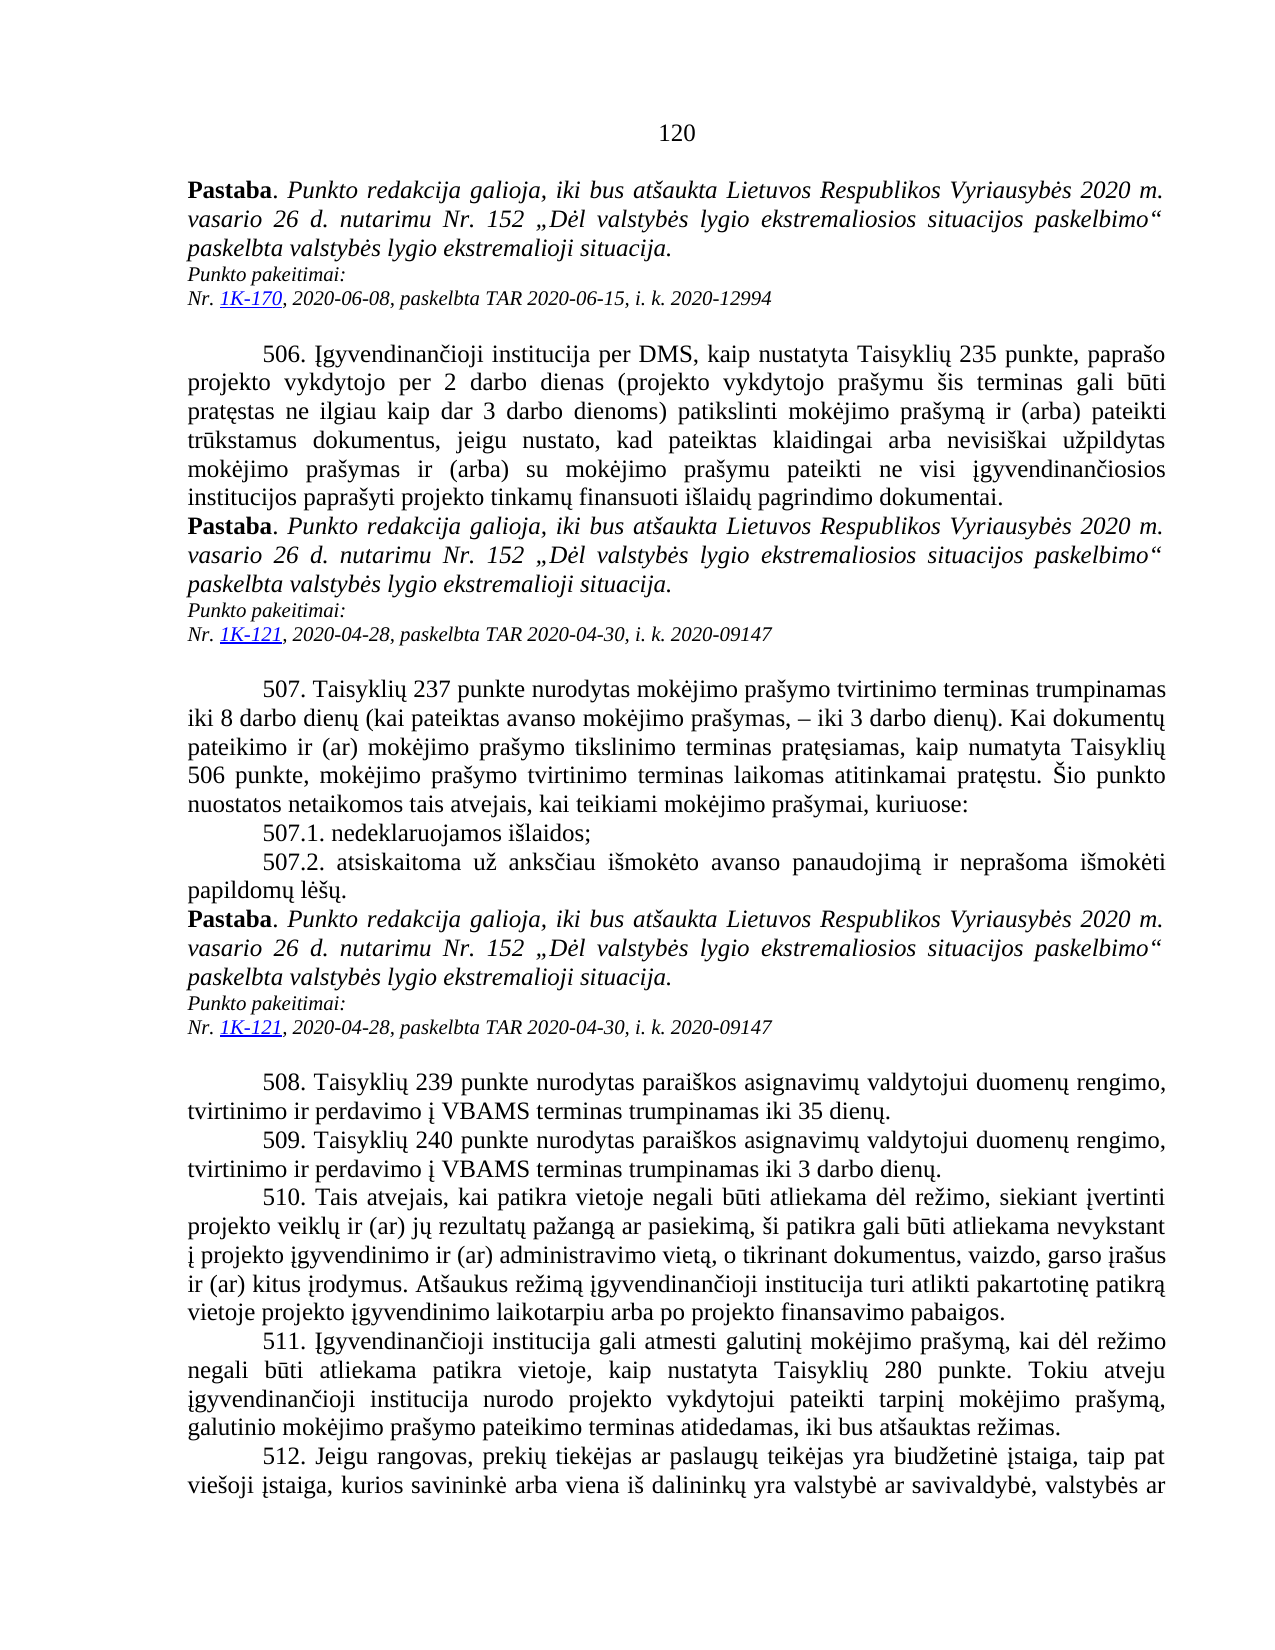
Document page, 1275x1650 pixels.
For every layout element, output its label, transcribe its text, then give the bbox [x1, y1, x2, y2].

text 507.1. nedeklaruojamos išlaidos; [187, 818, 1167, 847]
text 506. Įgyvendinančioji institucija per DMS, kaip nustatyta Taisyklių 235 punkte, paprašo projekto vykdytojo per 2 darbo dienas (projekto vykdytojo prašymu šis terminas gali būti pratęstas ne ilgiau kaip dar 3 darbo dienoms) patikslinti mokėjimo prašymą ir (arba) pateikti trūkstamus dokumentus, jeigu nustato, kad pateiktas klaidingai arba nevisiškai užpildytas mokėjimo prašymas ir (arba) su mokėjimo prašymu pateikti ne visi įgyvendinančiosios institucijos paprašyti projekto tinkamų finansuoti išlaidų pagrindimo dokumentai. [187, 339, 1167, 511]
text Pastaba. Punkto redakcija galioja, iki bus atšaukta Lietuvos Respublikos Vyriausybės 2020 m. vasario 26 d. nutarimu Nr. 152 „Dėl valstybės lygio ekstremaliosios situacijos paskelbimo“ paskelbta valstybės lygio ekstremalioji situacija. [187, 904, 1167, 991]
text Punkto pakeitimai: [187, 262, 1167, 286]
text Punkto pakeitimai: [187, 991, 1167, 1015]
text 510. Tais atvejais, kai patikra vietoje negali būti atliekama dėl režimo, siekiant įvertinti projekto veiklų ir (ar) jų rezultatų pažangą ar pasiekimą, ši patikra gali būti atliekama nevykstant į projekto įgyvendinimo ir (ar) administravimo vietą, o tikrinant dokumentus, vaizdo, garso įrašus ir (ar) kitus įrodymus. Atšaukus režimą įgyvendinančioji institucija turi atlikti pakartotinę patikrą vietoje projekto įgyvendinimo laikotarpiu arba po projekto finansavimo pabaigos. [187, 1182, 1167, 1326]
text 507. Taisyklių 237 punkte nurodytas mokėjimo prašymo tvirtinimo terminas trumpinamas iki 8 darbo dienų (kai pateiktas avanso mokėjimo prašymas, – iki 3 darbo dienų). Kai dokumentų pateikimo ir (ar) mokėjimo prašymo tikslinimo terminas pratęsiamas, kaip numatyta Taisyklių 506 punkte, mokėjimo prašymo tvirtinimo terminas laikomas atitinkamai pratęstu. Šio punkto nuostatos netaikomos tais atvejais, kai teikiami mokėjimo prašymai, kuriuose: [187, 674, 1167, 818]
text Punkto pakeitimai: [187, 597, 1167, 622]
text Pastaba. Punkto redakcija galioja, iki bus atšaukta Lietuvos Respublikos Vyriausybės 2020 m. vasario 26 d. nutarimu Nr. 152 „Dėl valstybės lygio ekstremaliosios situacijos paskelbimo“ paskelbta valstybės lygio ekstremalioji situacija. [187, 176, 1167, 262]
text Nr. 1K-121, 2020-04-28, paskelbta TAR 2020-04-30, i. k. 2020-09147 [187, 1015, 1167, 1039]
text 508. Taisyklių 239 punkte nurodytas paraiškos asignavimų valdytojui duomenų rengimo, tvirtinimo ir perdavimo į VBAMS terminas trumpinamas iki 35 dienų. [187, 1067, 1167, 1125]
text 511. Įgyvendinančioji institucija gali atmesti galutinį mokėjimo prašymą, kai dėl režimo negali būti atliekama patikra vietoje, kaip nustatyta Taisyklių 280 punkte. Tokiu atveju įgyvendinančioji institucija nurodo projekto vykdytojui pateikti tarpinį mokėjimo prašymą, galutinio mokėjimo prašymo pateikimo terminas atidedamas, iki bus atšauktas režimas. [187, 1326, 1167, 1441]
text 507.2. atsiskaitoma už anksčiau išmokėto avanso panaudojimą ir neprašoma išmokėti papildomų lėšų. [187, 847, 1167, 904]
text 509. Taisyklių 240 punkte nurodytas paraiškos asignavimų valdytojui duomenų rengimo, tvirtinimo ir perdavimo į VBAMS terminas trumpinamas iki 3 darbo dienų. [187, 1125, 1167, 1182]
text 512. Jeigu rangovas, prekių tiekėjas ar paslaugų teikėjas yra biudžetinė įstaiga, taip pat viešoji įstaiga, kurios savininkė arba viena iš dalininkų yra valstybė ar savivaldybė, valstybės ar [187, 1441, 1167, 1499]
text Nr. 1K-170, 2020-06-08, paskelbta TAR 2020-06-15, i. k. 2020-12994 [187, 286, 1167, 310]
text Nr. 1K-121, 2020-04-28, paskelbta TAR 2020-04-30, i. k. 2020-09147 [187, 622, 1167, 646]
text Pastaba. Punkto redakcija galioja, iki bus atšaukta Lietuvos Respublikos Vyriausybės 2020 m. vasario 26 d. nutarimu Nr. 152 „Dėl valstybės lygio ekstremaliosios situacijos paskelbimo“ paskelbta valstybės lygio ekstremalioji situacija. [187, 511, 1167, 597]
